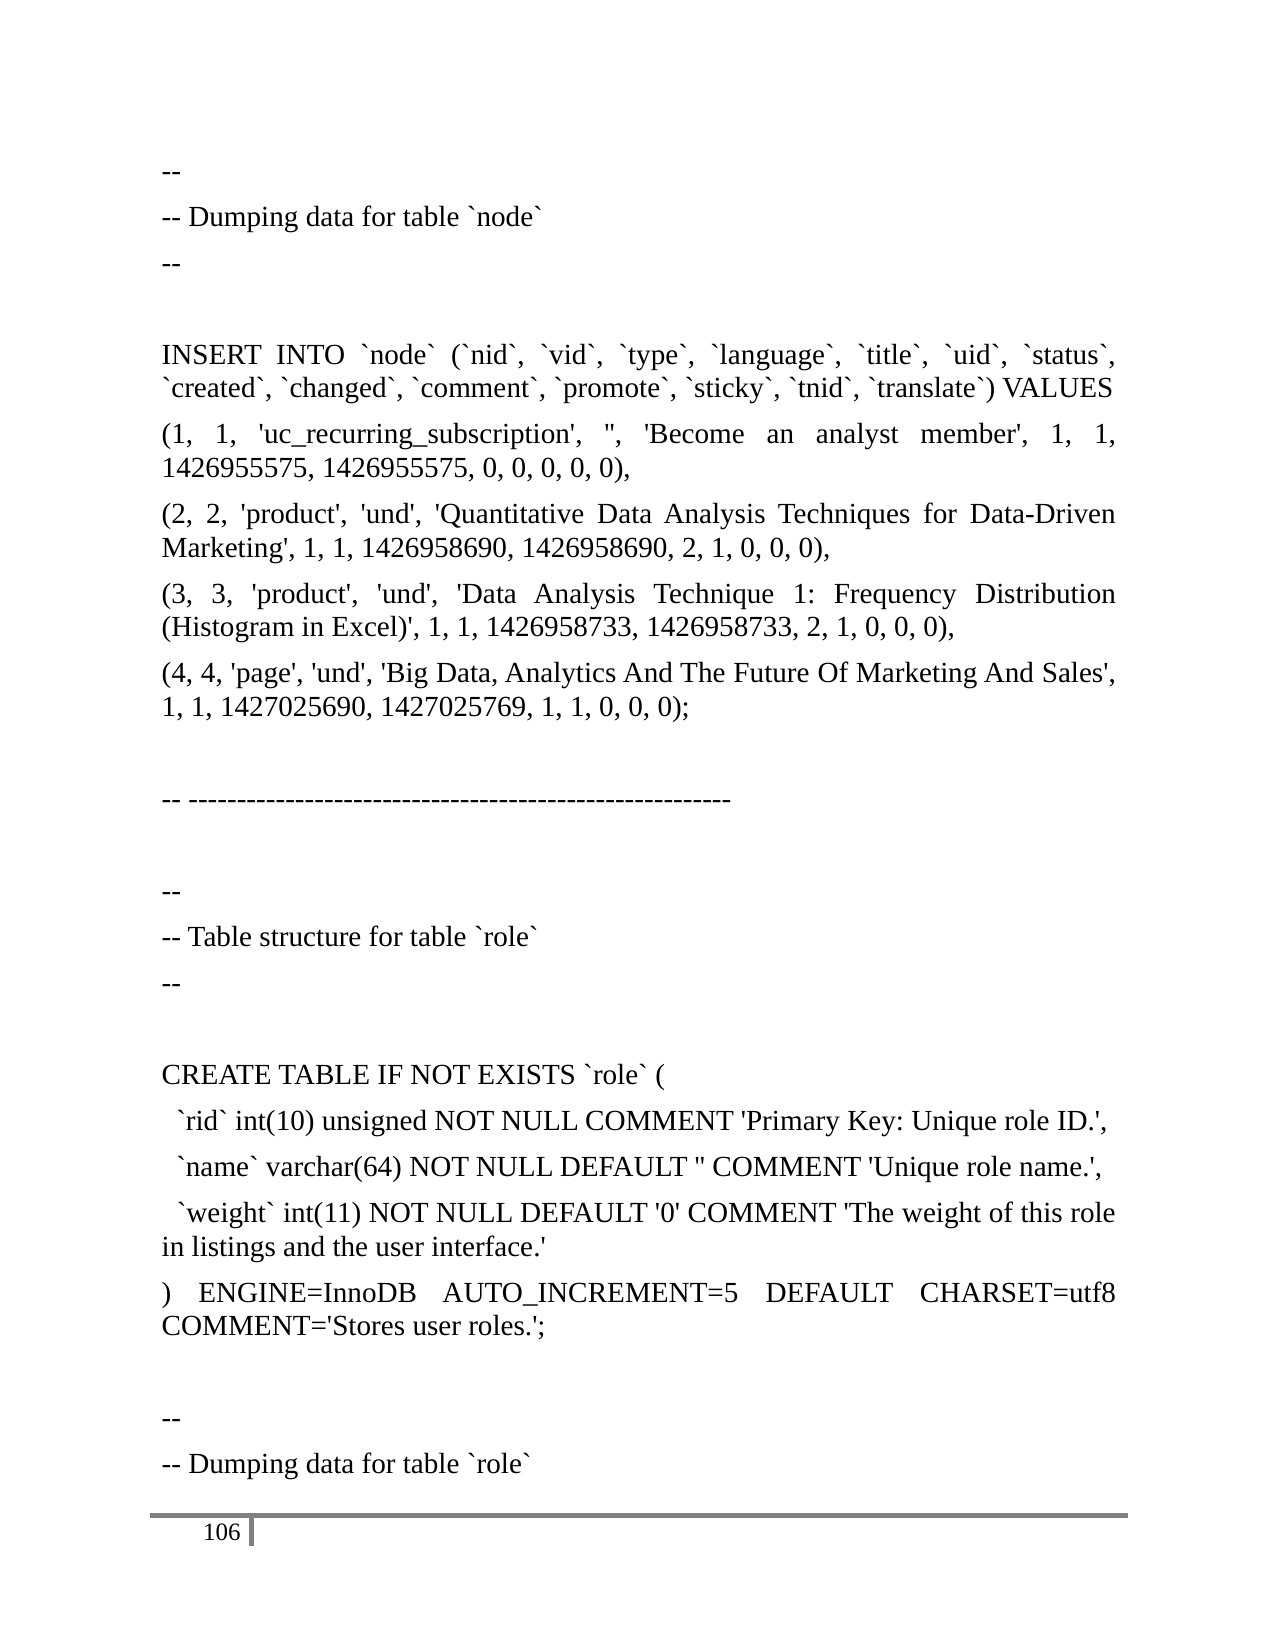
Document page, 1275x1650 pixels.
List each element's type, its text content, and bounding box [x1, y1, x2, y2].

text -- [161, 873, 1117, 907]
text -- -------------------------------------------------------- [161, 781, 1117, 814]
text -- [161, 245, 1117, 278]
text -- [161, 153, 1117, 186]
text `rid` int(10) unsigned NOT NULL COMMENT 'Primary Key: Unique role ID.', [161, 1103, 1117, 1137]
text -- Dumping data for table `role` [161, 1447, 1117, 1480]
text `weight` int(11) NOT NULL DEFAULT '0' COMMENT 'The weight of this role in listings and the user interface.' [161, 1195, 1117, 1262]
text (3, 3, 'product', 'und', 'Data Analysis Technique 1: Frequency Distribution (Histogram in Excel)', 1, 1, 1426958733, 1426958733, 2, 1, 0, 0, 0), [161, 576, 1117, 643]
text ) ENGINE=InnoDB AUTO_INCREMENT=5 DEFAULT CHARSET=utf8 COMMENT='Stores user roles.'; [161, 1275, 1117, 1342]
text (1, 1, 'uc_recurring_subscription', '', 'Become an analyst member', 1, 1, 1426955575, 1426955575, 0, 0, 0, 0, 0), [161, 417, 1117, 484]
text -- Dumping data for table `node` [161, 199, 1117, 232]
text -- Table structure for table `role` [161, 919, 1117, 953]
text CREATE TABLE IF NOT EXISTS `role` ( [161, 1057, 1117, 1091]
text (2, 2, 'product', 'und', 'Quantitative Data Analysis Techniques for Data-Driven Marketing', 1, 1, 1426958690, 1426958690, 2, 1, 0, 0, 0), [161, 496, 1117, 563]
text `name` varchar(64) NOT NULL DEFAULT '' COMMENT 'Unique role name.', [161, 1149, 1117, 1183]
text -- [161, 1401, 1117, 1434]
text INSERT INTO `node` (`nid`, `vid`, `type`, `language`, `title`, `uid`, `status`, `created`, `changed`, `comment`, `promote`, `sticky`, `tnid`, `translate`) VALUES [161, 337, 1117, 404]
text (4, 4, 'page', 'und', 'Big Data, Analytics And The Future Of Marketing And Sales', 1, 1, 1427025690, 1427025769, 1, 1, 0, 0, 0); [161, 655, 1117, 722]
text -- [161, 965, 1117, 999]
